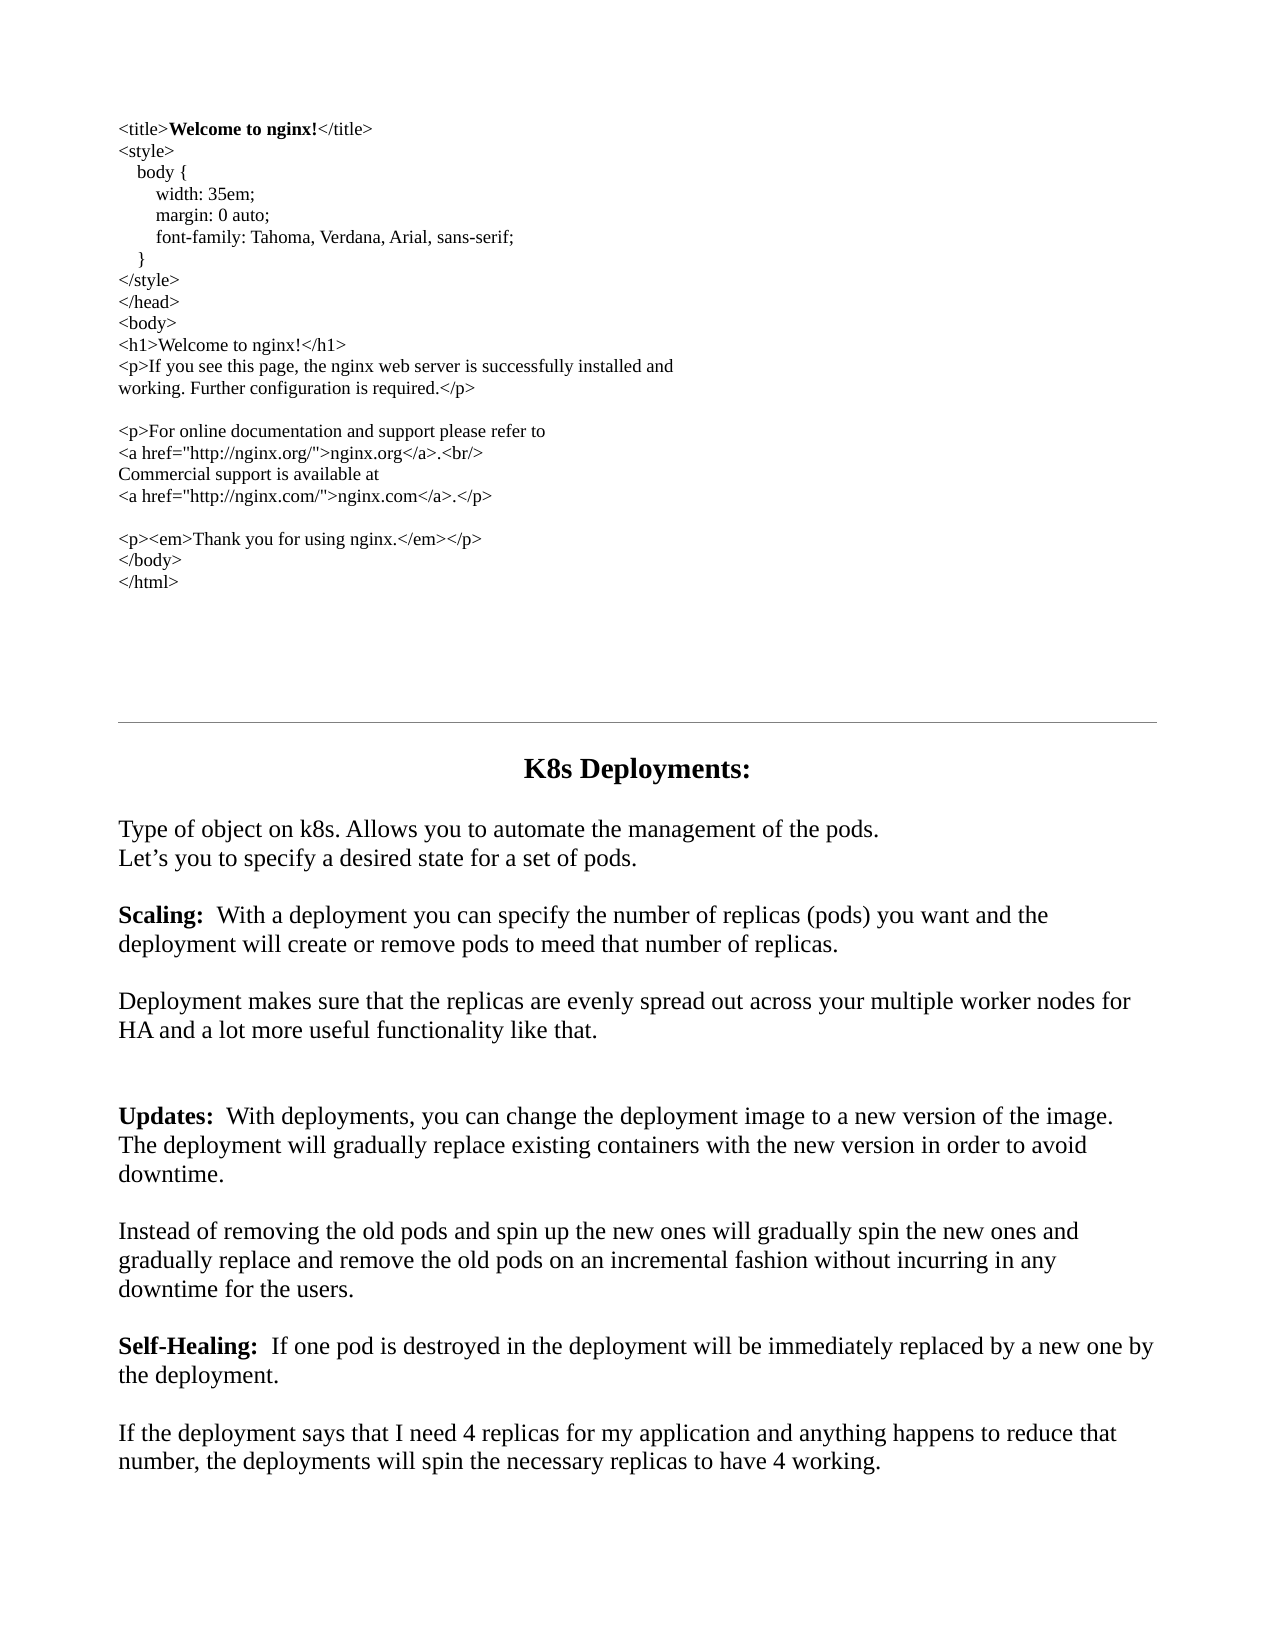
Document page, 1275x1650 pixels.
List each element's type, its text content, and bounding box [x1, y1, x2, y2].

text Instead of removing the old pods and spin up the new ones will gradually spin the new ones and gradually replace and remove the old pods on an incremental fashion without incurring in any downtime for the users. [118, 1216, 1157, 1303]
text <p>If you see this page, the nginx web server is successfully installed and [118, 355, 1157, 377]
text margin: 0 auto; [118, 204, 1157, 226]
text font-family: Tahoma, Verdana, Arial, sans-serif; [118, 226, 1157, 247]
text Deployment makes sure that the replicas are evenly spread out across your multiple worker nodes for HA and a lot more useful functionality like that. [118, 986, 1157, 1044]
text </style> [118, 269, 1157, 291]
text <p><em>Thank you for using nginx.</em></p> [118, 528, 1157, 549]
text Commercial support is available at [118, 463, 1157, 485]
text body { [118, 161, 1157, 183]
text </html> [118, 571, 1157, 592]
text </body> [118, 549, 1157, 571]
text width: 35em; [118, 183, 1157, 204]
text <h1>Welcome to nginx!</h1> [118, 334, 1157, 355]
text Let’s you to specify a desired state for a set of pods. [118, 843, 1157, 871]
text <p>For online documentation and support please refer to [118, 420, 1157, 442]
text <a href="http://nginx.com/">nginx.com</a>.</p> [118, 485, 1157, 506]
text Scaling: With a deployment you can specify the number of replicas (pods) you want and the deployment will create or remove pods to meed that number of replicas. [118, 900, 1157, 958]
text <title>Welcome to nginx!</title> [118, 118, 1157, 140]
text Self-Healing: If one pod is destroyed in the deployment will be immediately replaced by a new one by the deployment. [118, 1331, 1157, 1389]
text </head> [118, 291, 1157, 312]
text <a href="http://nginx.org/">nginx.org</a>.<br/> [118, 442, 1157, 463]
text <body> [118, 312, 1157, 334]
text <style> [118, 140, 1157, 161]
text If the deployment says that I need 4 replicas for my application and anything happens to reduce that number, the deployments will spin the necessary replicas to have 4 working. [118, 1418, 1157, 1475]
text Updates: With deployments, you can change the deployment image to a new version of the image. [118, 1101, 1157, 1130]
text } [118, 247, 1157, 269]
text K8s Deployments: [118, 752, 1157, 785]
text The deployment will gradually replace existing containers with the new version in order to avoid downtime. [118, 1130, 1157, 1188]
text Type of object on k8s. Allows you to automate the management of the pods. [118, 814, 1157, 843]
text working. Further configuration is required.</p> [118, 377, 1157, 398]
